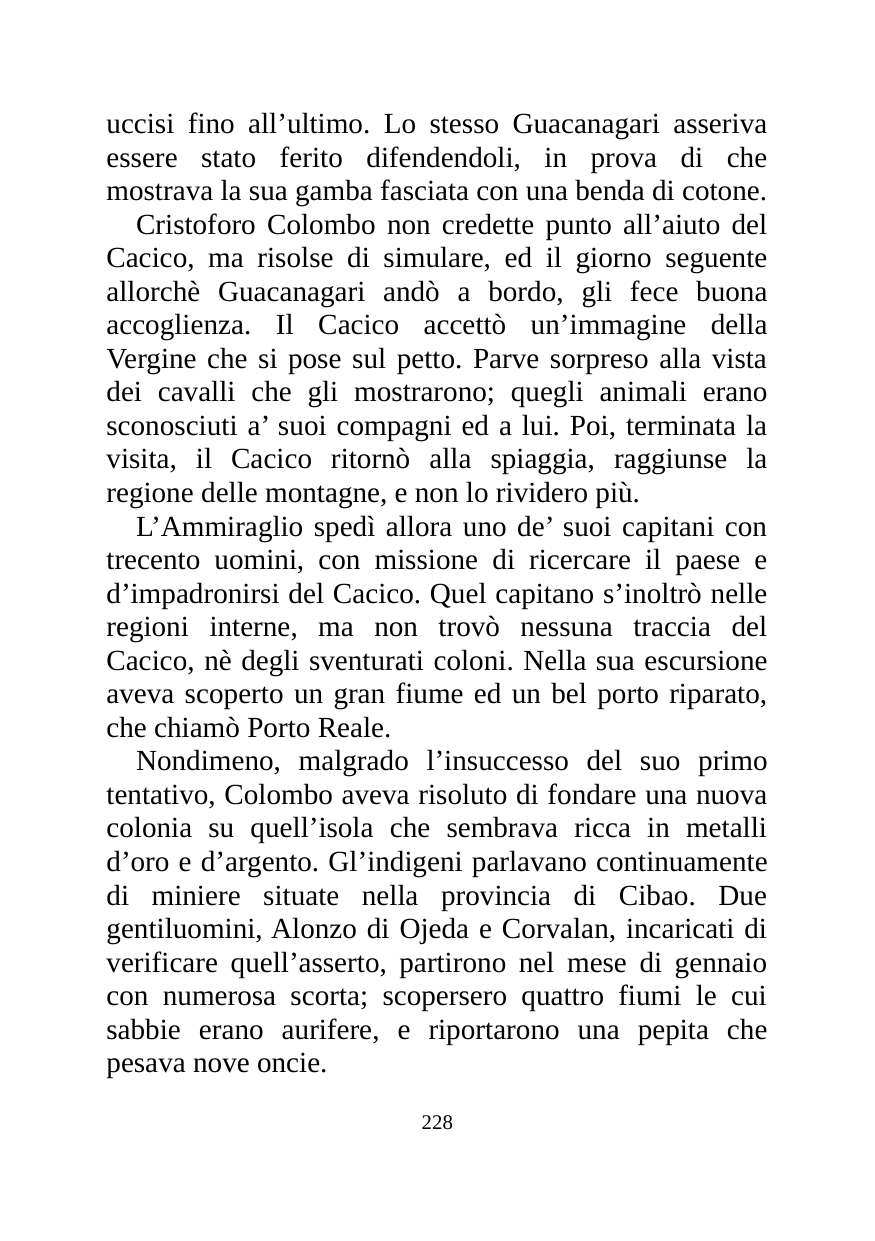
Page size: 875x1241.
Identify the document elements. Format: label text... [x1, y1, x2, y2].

text L’Ammiraglio spedì allora uno de’ suoi capitani con trecento uomini, con missione di ricercare il paese e d’impadronirsi del Cacico. Quel capitano s’inoltrò nelle regioni interne, ma non trovò nessuna traccia del Cacico, nè degli sventurati coloni. Nella sua escursione aveva scoperto un gran fiume ed un bel porto riparato, che chiamò Porto Reale. [106, 509, 768, 743]
text Nondimeno, malgrado l’insuccesso del suo primo tentativo, Colombo aveva risoluto di fondare una nuova colonia su quell’isola che sembrava ricca in metalli d’oro e d’argento. Gl’indigeni parlavano continuamente di miniere situate nella provincia di Cibao. Due gentiluomini, Alonzo di Ojeda e Corvalan, incaricati di verificare quell’asserto, partirono nel mese di gennaio con numerosa scorta; scopersero quattro fiumi le cui sabbie erano aurifere, e riportarono una pepita che pesava nove oncie. [106, 743, 768, 1079]
text uccisi fino all’ultimo. Lo stesso Guacanagari asseriva essere stato ferito difendendoli, in prova di che mostrava la sua gamba fasciata con una benda di cotone. [106, 106, 768, 207]
text Cristoforo Colombo non credette punto all’aiuto del Cacico, ma risolse di simulare, ed il giorno seguente allorchè Guacanagari andò a bordo, gli fece buona accoglienza. Il Cacico accettò un’immagine della Vergine che si pose sul petto. Parve sorpreso alla vista dei cavalli che gli mostrarono; quegli animali erano sconosciuti a’ suoi compagni ed a lui. Poi, terminata la visita, il Cacico ritornò alla spiaggia, raggiunse la regione delle montagne, e non lo rividero più. [106, 207, 768, 509]
